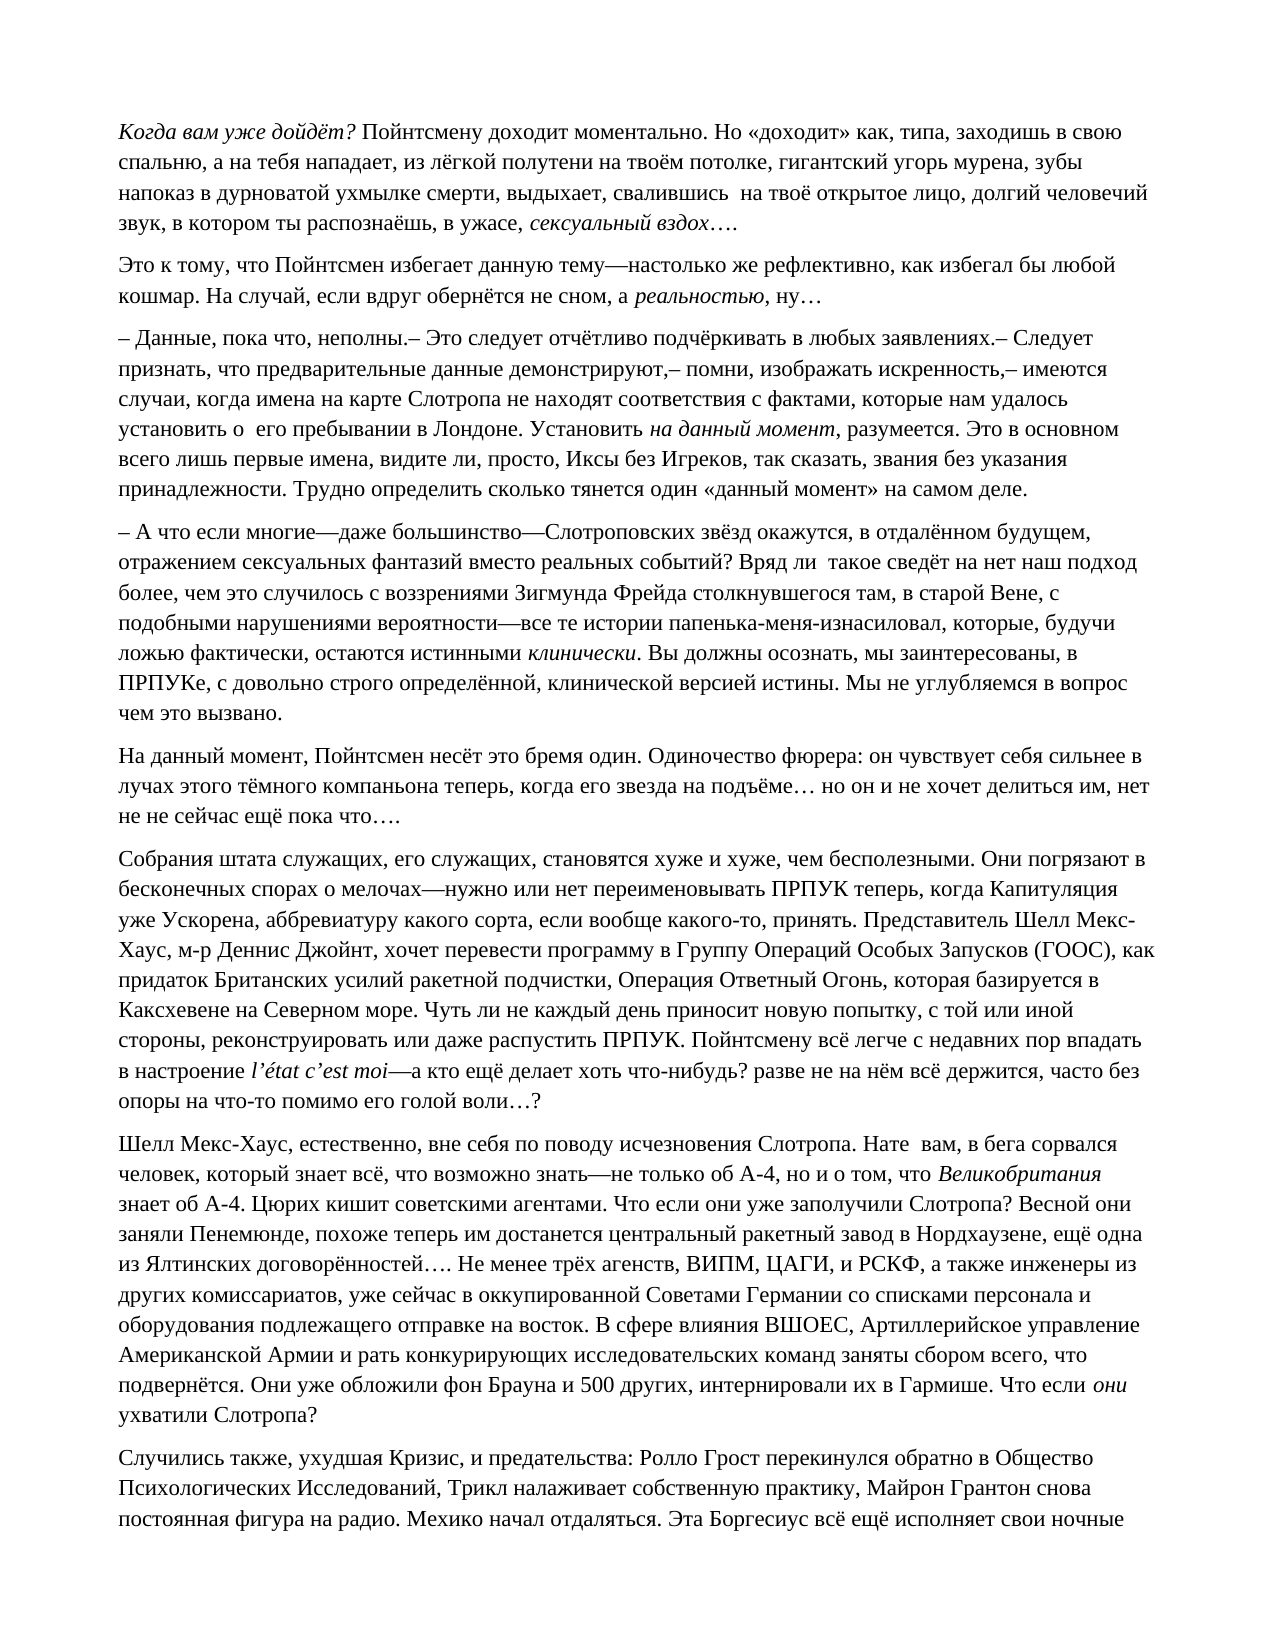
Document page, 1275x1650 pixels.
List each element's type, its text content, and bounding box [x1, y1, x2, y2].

text Собрания штата служащих, его служащих, становятся хуже и хуже, чем бесполезными. Они погрязают в бесконечных спорах о мелочах—нужно или нет переименовывать ПРПУК теперь, когда Капитуляция уже Ускорена, аббревиатуру какого сорта, если вообще какого-то, принять. Представитель Шелл Мекс-Хаус, м-р Деннис Джойнт, хочет перевести программу в Группу Операций Особых Запусков (ГООС), как придаток Британских усилий ракетной подчистки, Операция Ответный Огонь, которая базируется в Каксхевене на Северном море. Чуть ли не каждый день приносит новую попытку, с той или иной стороны, реконструировать или даже распустить ПРПУК. Пойнтсмену всё легче с недавних пор впадать в настроение l’état c’est moi—а кто ещё делает хоть что-нибудь? разве не на нём всё держится, часто без опоры на что-то помимо его голой воли…? [118, 845, 1157, 1113]
text Это к тому, что Пойнтсмен избегает данную тему—настолько же рефлективно, как избегал бы любой кошмар. На случай, если вдруг обернётся не сном, а реальностью, ну… [118, 251, 1157, 308]
text – Данные, пока что, неполны.– Это следует отчётливо подчёркивать в любых заявлениях.– Следует признать, что предварительные данные демонстрируют,– помни, изображать искренность,– имеются случаи, когда имена на карте Слотропа не находят соответствия с фактами, которые нам удалось установить о его пребывании в Лондоне. Установить на данный момент, разумеется. Это в основном всего лишь первые имена, видите ли, просто, Иксы без Игреков, так сказать, звания без указания принадлежности. Трудно определить сколько тянется один «данный момент» на самом деле. [118, 324, 1157, 502]
text На данный момент, Пойнтсмен несёт это бремя один. Одиночество фюрера: он чувствует себя сильнее в лучах этого тёмного компаньона теперь, когда его звезда на подъёме… но он и не хочет делиться им, нет не не сейчас ещё пока что…. [118, 742, 1157, 829]
text Шелл Мекс-Хаус, естественно, вне себя по поводу исчезновения Слотропа. Нате вам, в бега сорвался человек, который знает всё, что возможно знать—не только об А-4, но и о том, что Великобритания знает об А-4. Цюрих кишит советскими агентами. Что если они уже заполучили Слотропа? Весной они заняли Пенемюнде, похоже теперь им достанется центральный ракетный завод в Нордхаузене, ещё одна из Ялтинских договорённостей…. Не менее трёх агенств, ВИПМ, ЦАГИ, и РСКФ, а также инженеры из других комиссариатов, уже сейчас в оккупированной Советами Германии со списками персонала и оборудования подлежащего отправке на восток. В сфере влияния ВШОЕС, Артиллерийское управление Американской Армии и рать конкурирующих исследовательских команд заняты сбором всего, что подвернётся. Они уже обложили фон Брауна и 500 других, интернировали их в Гармише. Что если они ухватили Слотропа? [118, 1129, 1157, 1428]
text Случились также, ухудшая Кризис, и предательства: Ролло Грост перекинулся обратно в Общество Психологических Исследований, Трикл налаживает собственную практику, Майрон Грантон снова постоянная фигура на радио. Мехико начал отдаляться. Эта Боргесиус всё ещё исполняет свои ночные [118, 1444, 1157, 1531]
text – А что если многие—даже большинство—Слотроповских звёзд окажутся, в отдалённом будущем, отражением сексуальных фантазий вместо реальных событий? Вряд ли такое сведёт на нет наш подход более, чем это случилось с воззрениями Зигмунда Фрейда столкнувшегося там, в старой Вене, с подобными нарушениями вероятности—все те истории папенька-меня-изнасиловал, которые, будучи ложью фактически, остаются истинными клинически. Вы должны осознать, мы заинтересованы, в ПРПУКе, с довольно строго определённой, клинической версией истины. Мы не углубляемся в вопрос чем это вызвано. [118, 518, 1157, 726]
text Когда вам уже дойдёт? Пойнтсмену доходит моментально. Но «доходит» как, типа, заходишь в свою спальню, а на тебя нападает, из лёгкой полутени на твоём потолке, гигантский угорь мурена, зубы напоказ в дурноватой ухмылке смерти, выдыхает, свалившись на твоё открытое лицо, долгий человечий звук, в котором ты распознаёшь, в ужасе, сексуальный вздох…. [118, 118, 1157, 235]
